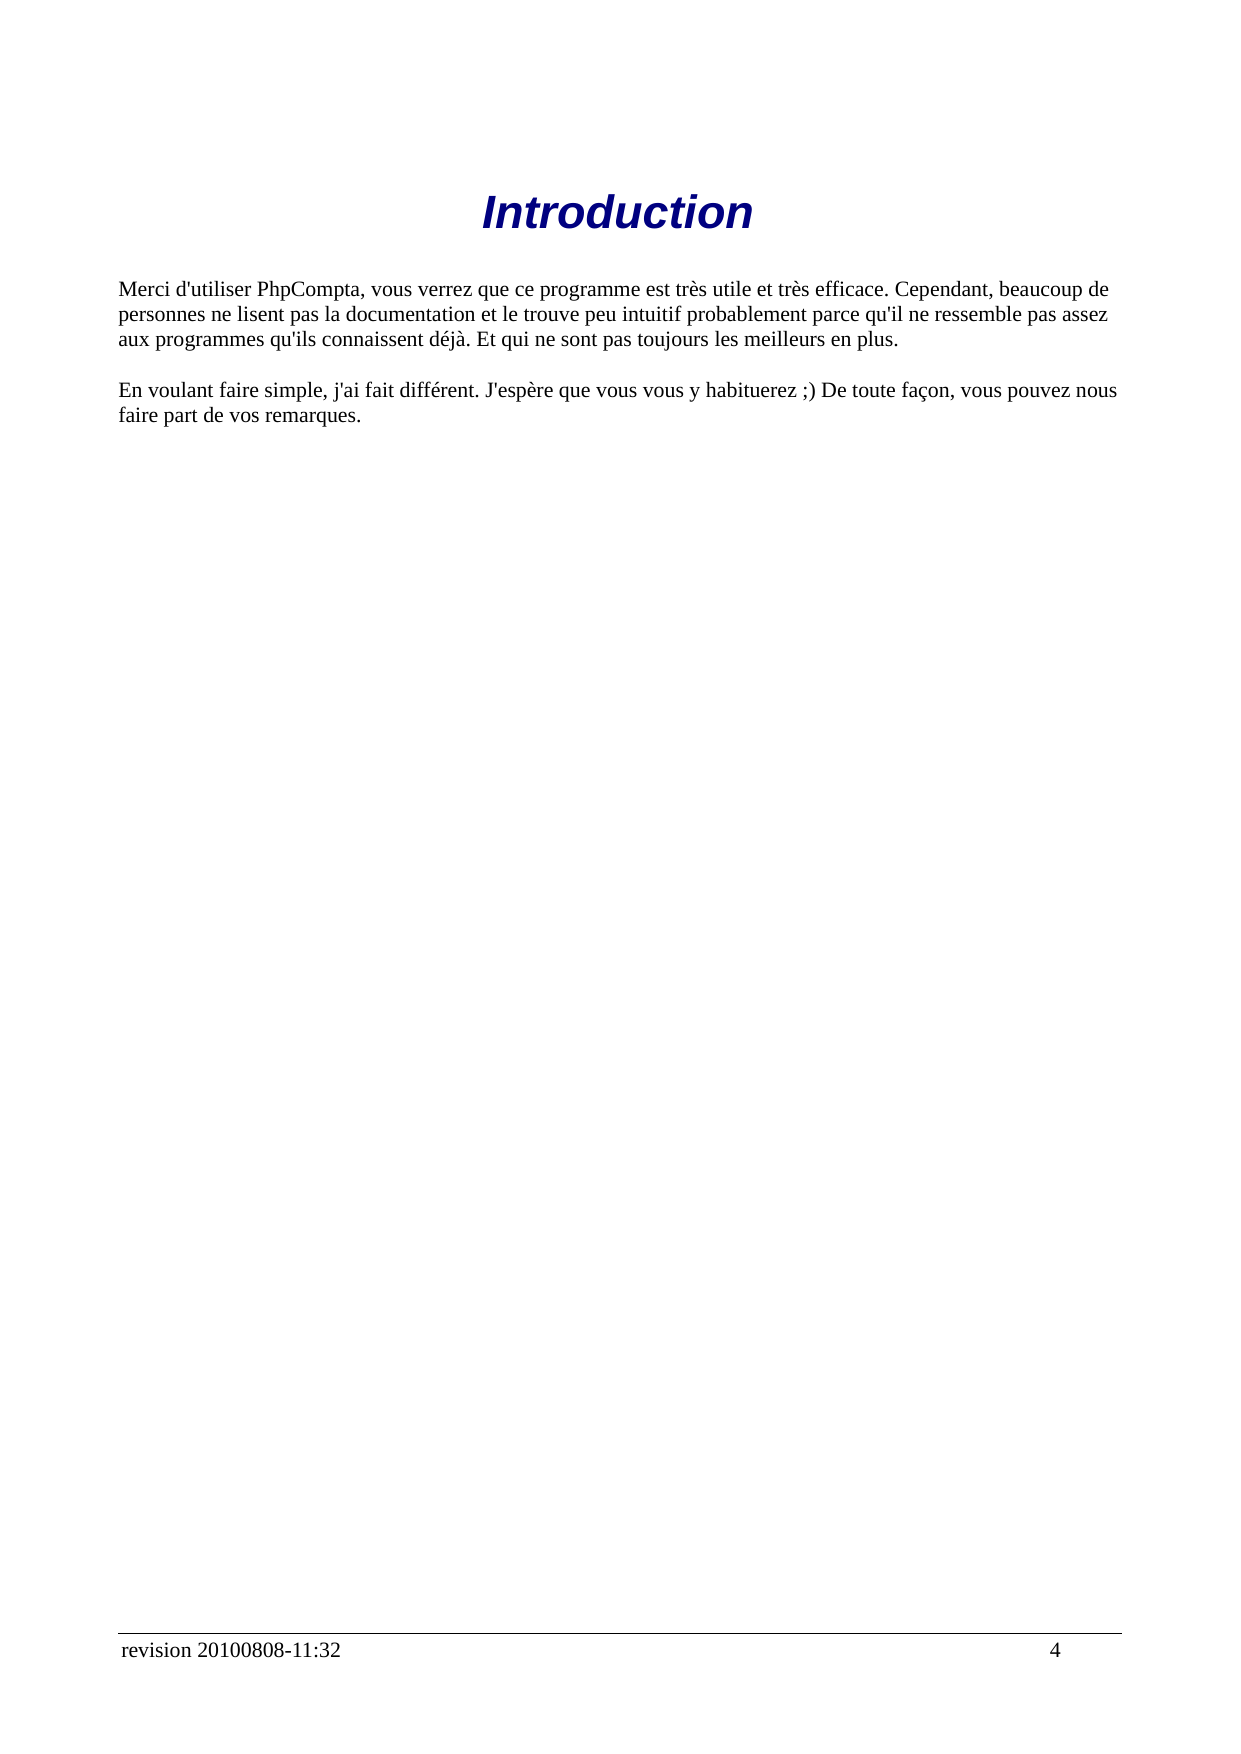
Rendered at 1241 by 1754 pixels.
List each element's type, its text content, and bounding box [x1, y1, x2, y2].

text Merci d'utiliser PhpCompta, vous verrez que ce programme est très utile et très efficace. Cependant, beaucoup de personnes ne lisent pas la documentation et le trouve peu intuitif probablement parce qu'il ne ressemble pas assez aux programmes qu'ils connaissent déjà. Et qui ne sont pas toujours les meilleurs en plus. [118, 276, 1122, 352]
text En voulant faire simple, j'ai fait différent. J'espère que vous vous y habituerez ;) De toute façon, vous pouvez nous faire part de vos remarques. [118, 377, 1122, 427]
subtitle Introduction [118, 184, 1122, 238]
